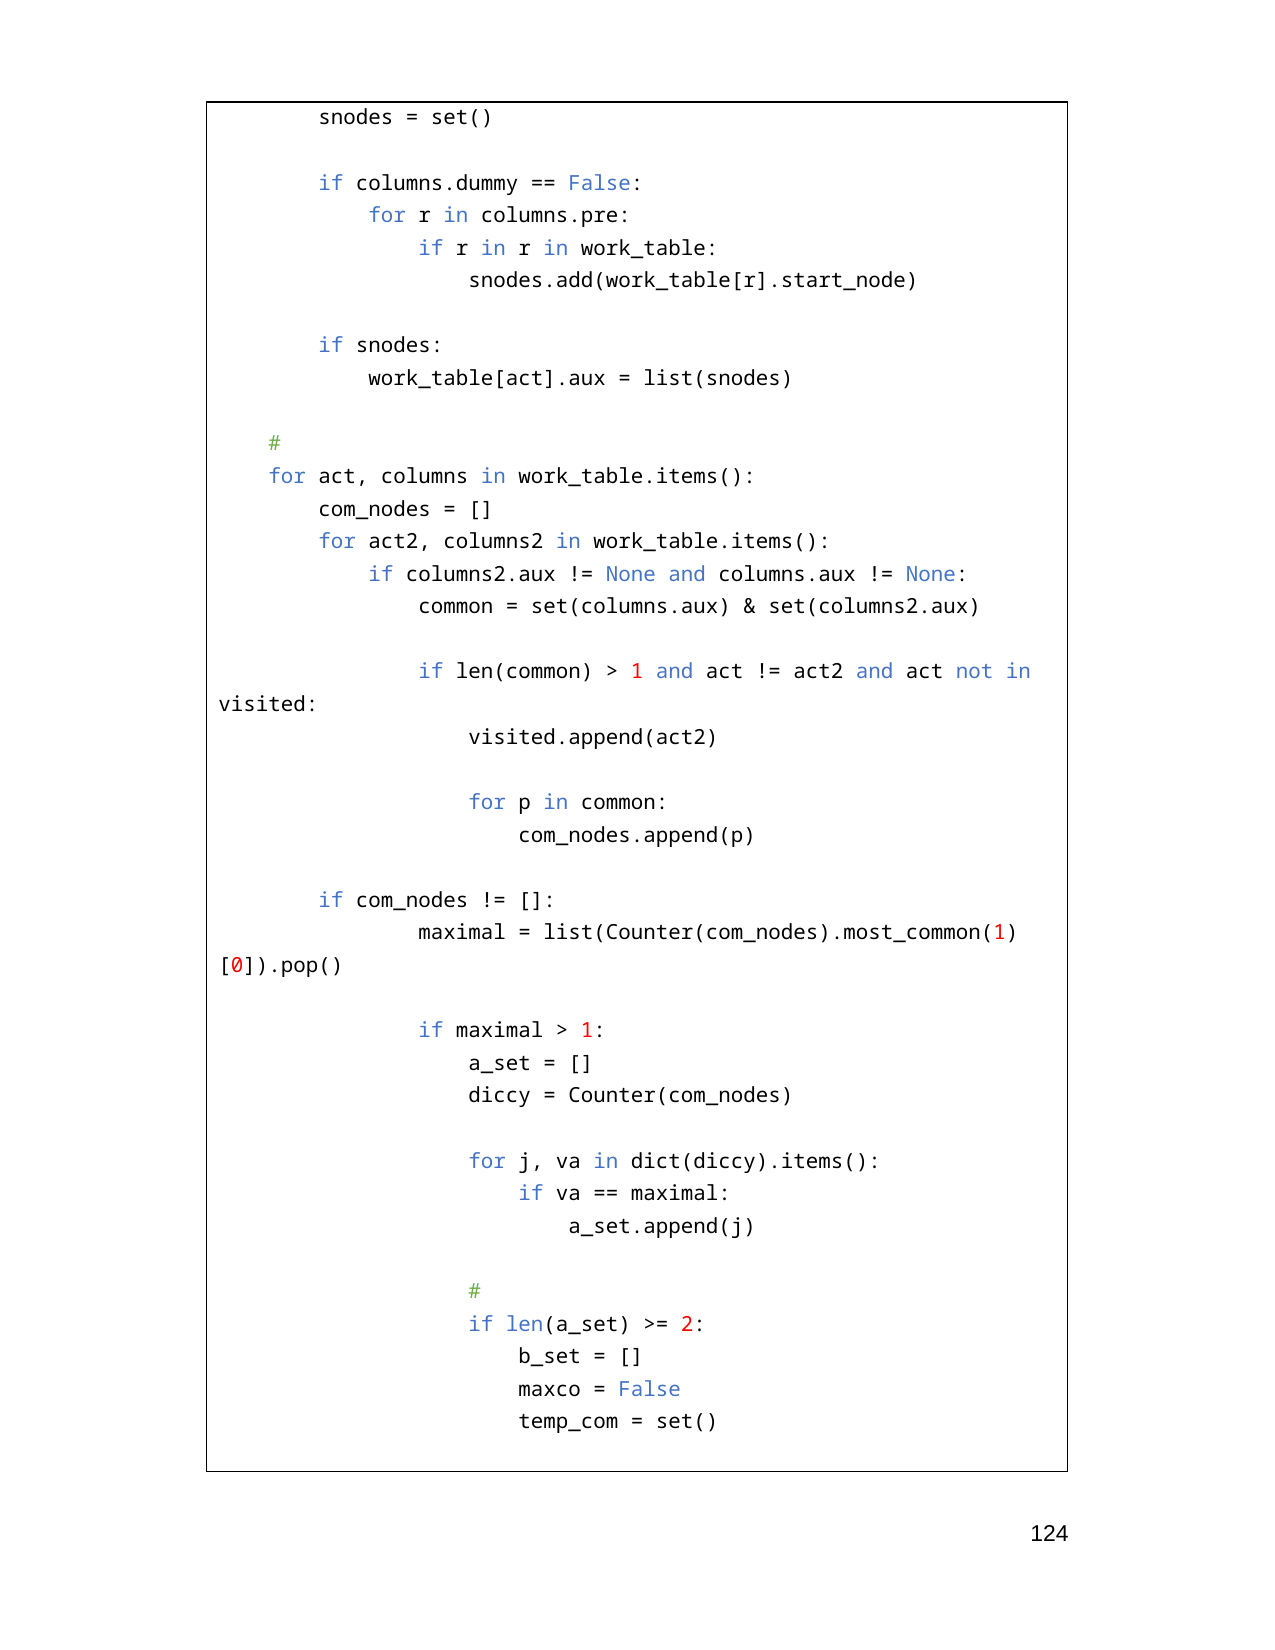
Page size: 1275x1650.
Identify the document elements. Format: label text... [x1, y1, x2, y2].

table_header snodes = set() if columns.dummy == False: for r in columns.pre: if r in r in work_table: snodes.add(work_table[r].start_node) if snodes: work_table[act].aux = list(snodes) # for act, columns in work_table.items(): com_nodes = [] for act2, columns2 in work_table.items(): if columns2.aux != None and columns.aux != None: common = set(columns.aux) & set(columns2.aux) if len(common) > 1 and act != act2 and act not in visited: visited.append(act2) for p in common: com_nodes.append(p) if com_nodes != []: maximal = list(Counter(com_nodes).most_common(1)[0]).pop() if maximal > 1: a_set = [] diccy = Counter(com_nodes) for j, va in dict(diccy).items(): if va == maximal: a_set.append(j) # if len(a_set) >= 2: b_set = [] maxco = False temp_com = set() [207, 103, 1067, 1471]
